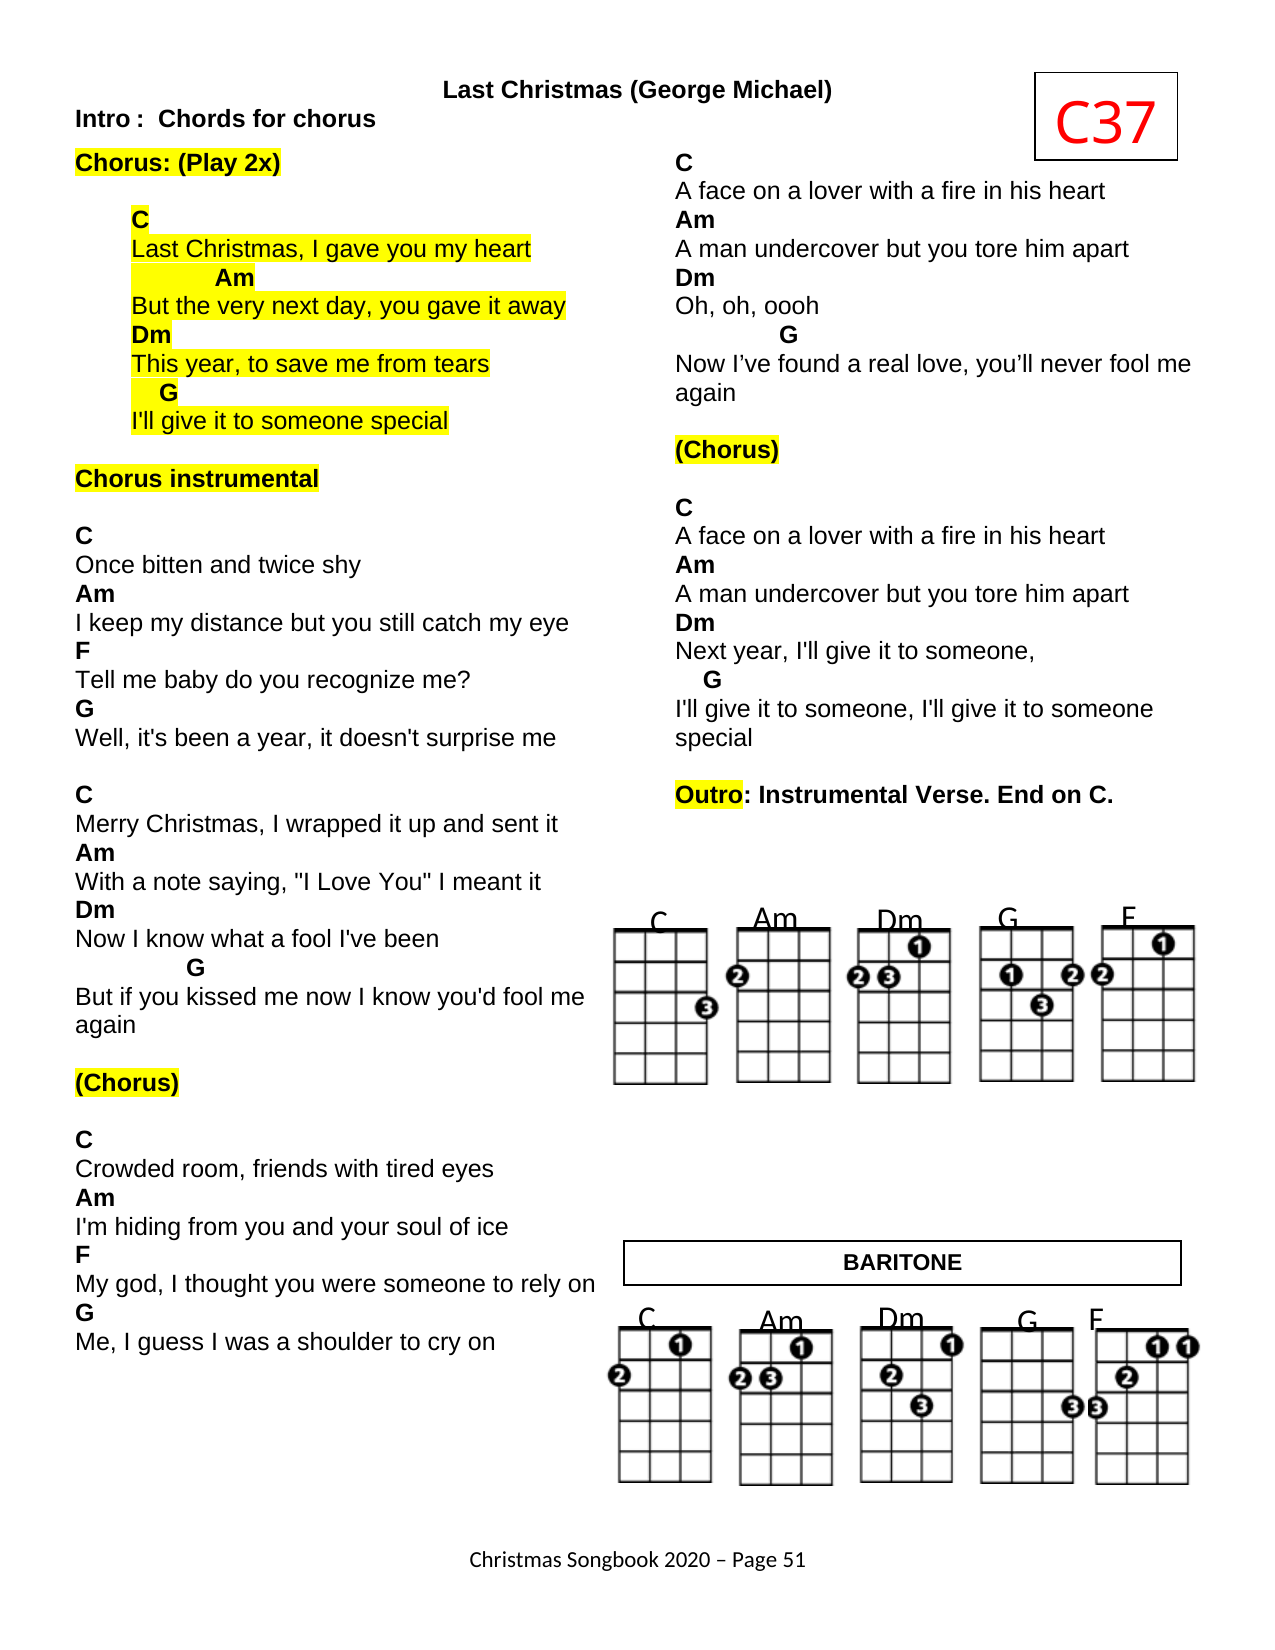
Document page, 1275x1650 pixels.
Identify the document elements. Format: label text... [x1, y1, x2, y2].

text Last Christmas, I gave you my heart [131, 234, 600, 262]
text C37 [1051, 81, 1162, 152]
text [1178, 75, 1200, 104]
text F [75, 636, 600, 665]
text Last Christmas (George Michael) [75, 75, 1034, 104]
text This year, to save me from tears [131, 349, 600, 377]
text C [75, 780, 600, 809]
text Dm [675, 607, 1200, 636]
text G [131, 377, 600, 406]
text I'll give it to someone, I'll give it to someone special [675, 694, 1200, 751]
text Am [75, 579, 600, 607]
text Tell me baby do you recognize me? [75, 665, 600, 694]
text A man undercover but you tore him apart [675, 579, 1200, 607]
text Next year, I'll give it to someone, [675, 636, 1200, 665]
text I'm hiding from you and your soul of ice [75, 1212, 600, 1240]
text A face on a lover with a fire in his heart [675, 521, 1200, 550]
text F [75, 1240, 600, 1269]
text Me, I guess I was a shoulder to cry on [75, 1327, 600, 1355]
text Now I’ve found a real love, you’ll never fool me again [675, 349, 1200, 406]
text [1036, 73, 1177, 159]
text Dm [131, 320, 600, 349]
text G [675, 665, 1200, 694]
text Am [75, 838, 600, 867]
text Chorus: (Play 2x) [75, 147, 600, 176]
text Dm [75, 895, 600, 924]
text [1178, 104, 1200, 133]
text Outro: Instrumental Verse. End on C. [675, 780, 1200, 809]
text My god, I thought you were someone to rely on [75, 1269, 600, 1298]
text But if you kissed me now I know you'd fool me again [75, 982, 599, 1039]
text A man undercover but you tore him apart [675, 234, 1200, 262]
text I'll give it to someone special [131, 406, 600, 435]
text Dm [675, 262, 1200, 291]
text With a note saying, "I Love You" I meant it [75, 867, 600, 895]
text I keep my distance but you still catch my eye [75, 607, 600, 636]
text BARITONE [640, 1249, 1165, 1276]
text Am [675, 550, 1200, 579]
text Intro : Chords for chorus [75, 104, 1034, 133]
text C [675, 492, 1200, 521]
text C [75, 521, 600, 550]
text But the very next day, you gave it away [131, 291, 600, 320]
text [625, 1242, 1180, 1284]
text G [75, 694, 600, 723]
text (Chorus) [675, 435, 1200, 464]
text C [131, 205, 600, 234]
text G [75, 953, 599, 982]
text Now I know what a fool I've been [75, 924, 600, 953]
text Merry Christmas, I wrapped it up and sent it [75, 809, 600, 838]
text Am [131, 262, 600, 291]
text Chorus instrumental [75, 464, 600, 492]
text C [75, 1125, 600, 1154]
text A face on a lover with a fire in his heart [675, 176, 1200, 205]
text Well, it's been a year, it doesn't surprise me [75, 723, 600, 752]
text G [675, 320, 1200, 349]
text (Chorus) [75, 1068, 600, 1097]
text G [75, 1298, 600, 1327]
text Oh, oh, oooh [675, 291, 1200, 320]
text Crowded room, friends with tired eyes [75, 1154, 600, 1183]
text C [675, 147, 1200, 176]
text Am [75, 1183, 600, 1212]
text Am [675, 205, 1200, 234]
text Once bitten and twice shy [75, 550, 600, 579]
